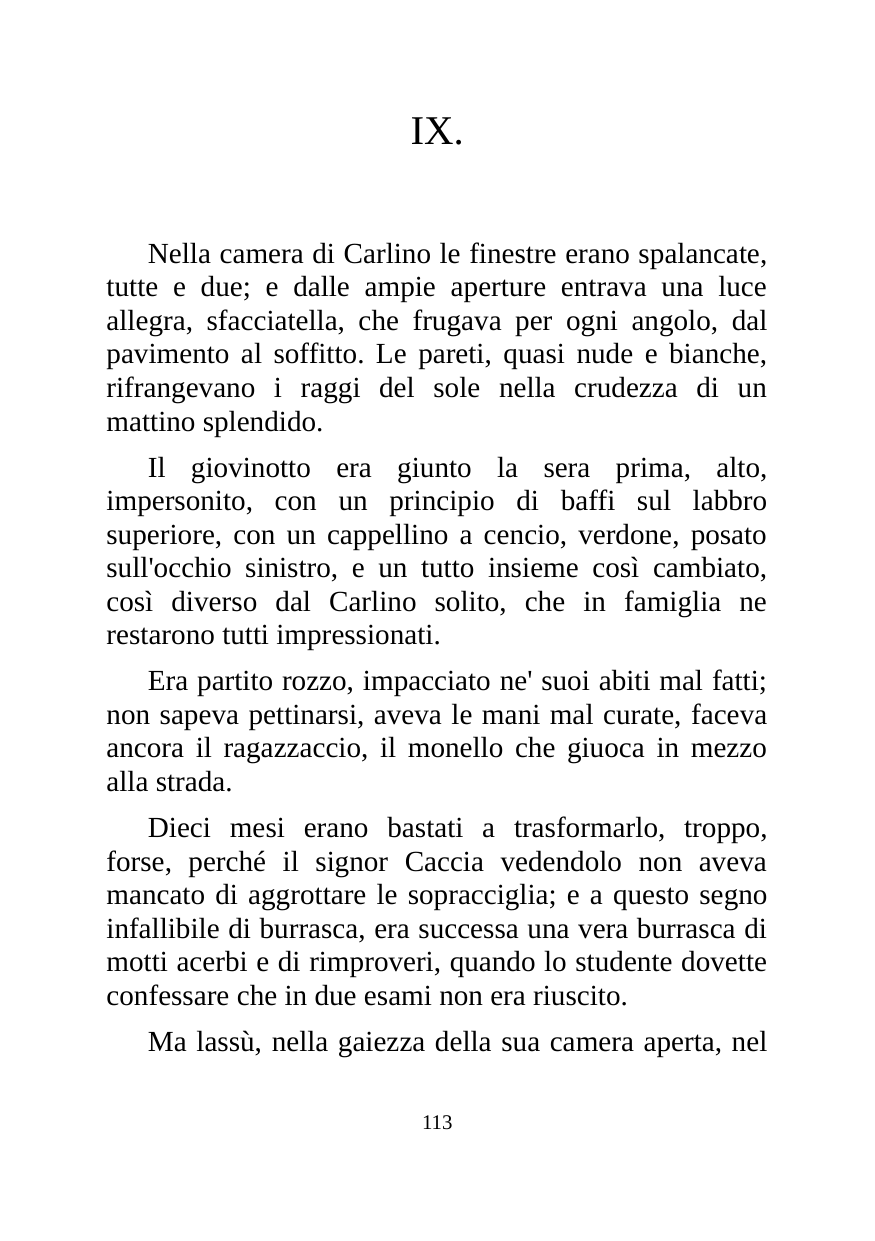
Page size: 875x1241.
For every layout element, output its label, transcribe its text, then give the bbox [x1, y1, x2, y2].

text Dieci mesi erano bastati a trasformarlo, troppo, forse, perché il signor Caccia vedendolo non aveva mancato di aggrottare le sopracciglia; e a questo segno infallibile di burrasca, era successa una vera burrasca di motti acerbi e di rimproveri, quando lo studente dovette confessare che in due esami non era riuscito. [106, 810, 768, 1011]
text Era partito rozzo, impacciato ne' suoi abiti mal fatti; non sapeva pettinarsi, aveva le mani mal curate, faceva ancora il ragazzaccio, il monello che giuoca in mezzo alla strada. [106, 663, 768, 798]
text Il giovinotto era giunto la sera prima, alto, impersonito, con un principio di baffi sul labbro superiore, con un cappellino a cencio, verdone, posato sull'occhio sinistro, e un tutto insieme così cambiato, così diverso dal Carlino solito, che in famiglia ne restarono tutti impressionati. [106, 450, 768, 651]
text Ma lassù, nella gaiezza della sua camera aperta, nel [106, 1024, 768, 1057]
text Nella camera di Carlino le finestre erano spalancate, tutte e due; e dalle ampie aperture entrava una luce allegra, sfacciatella, che frugava per ogni angolo, dal pavimento al soffitto. Le pareti, quasi nude e bianche, rifrangevano i raggi del sole nella crudezza di un mattino splendido. [106, 236, 768, 437]
subtitle IX. [106, 106, 768, 153]
